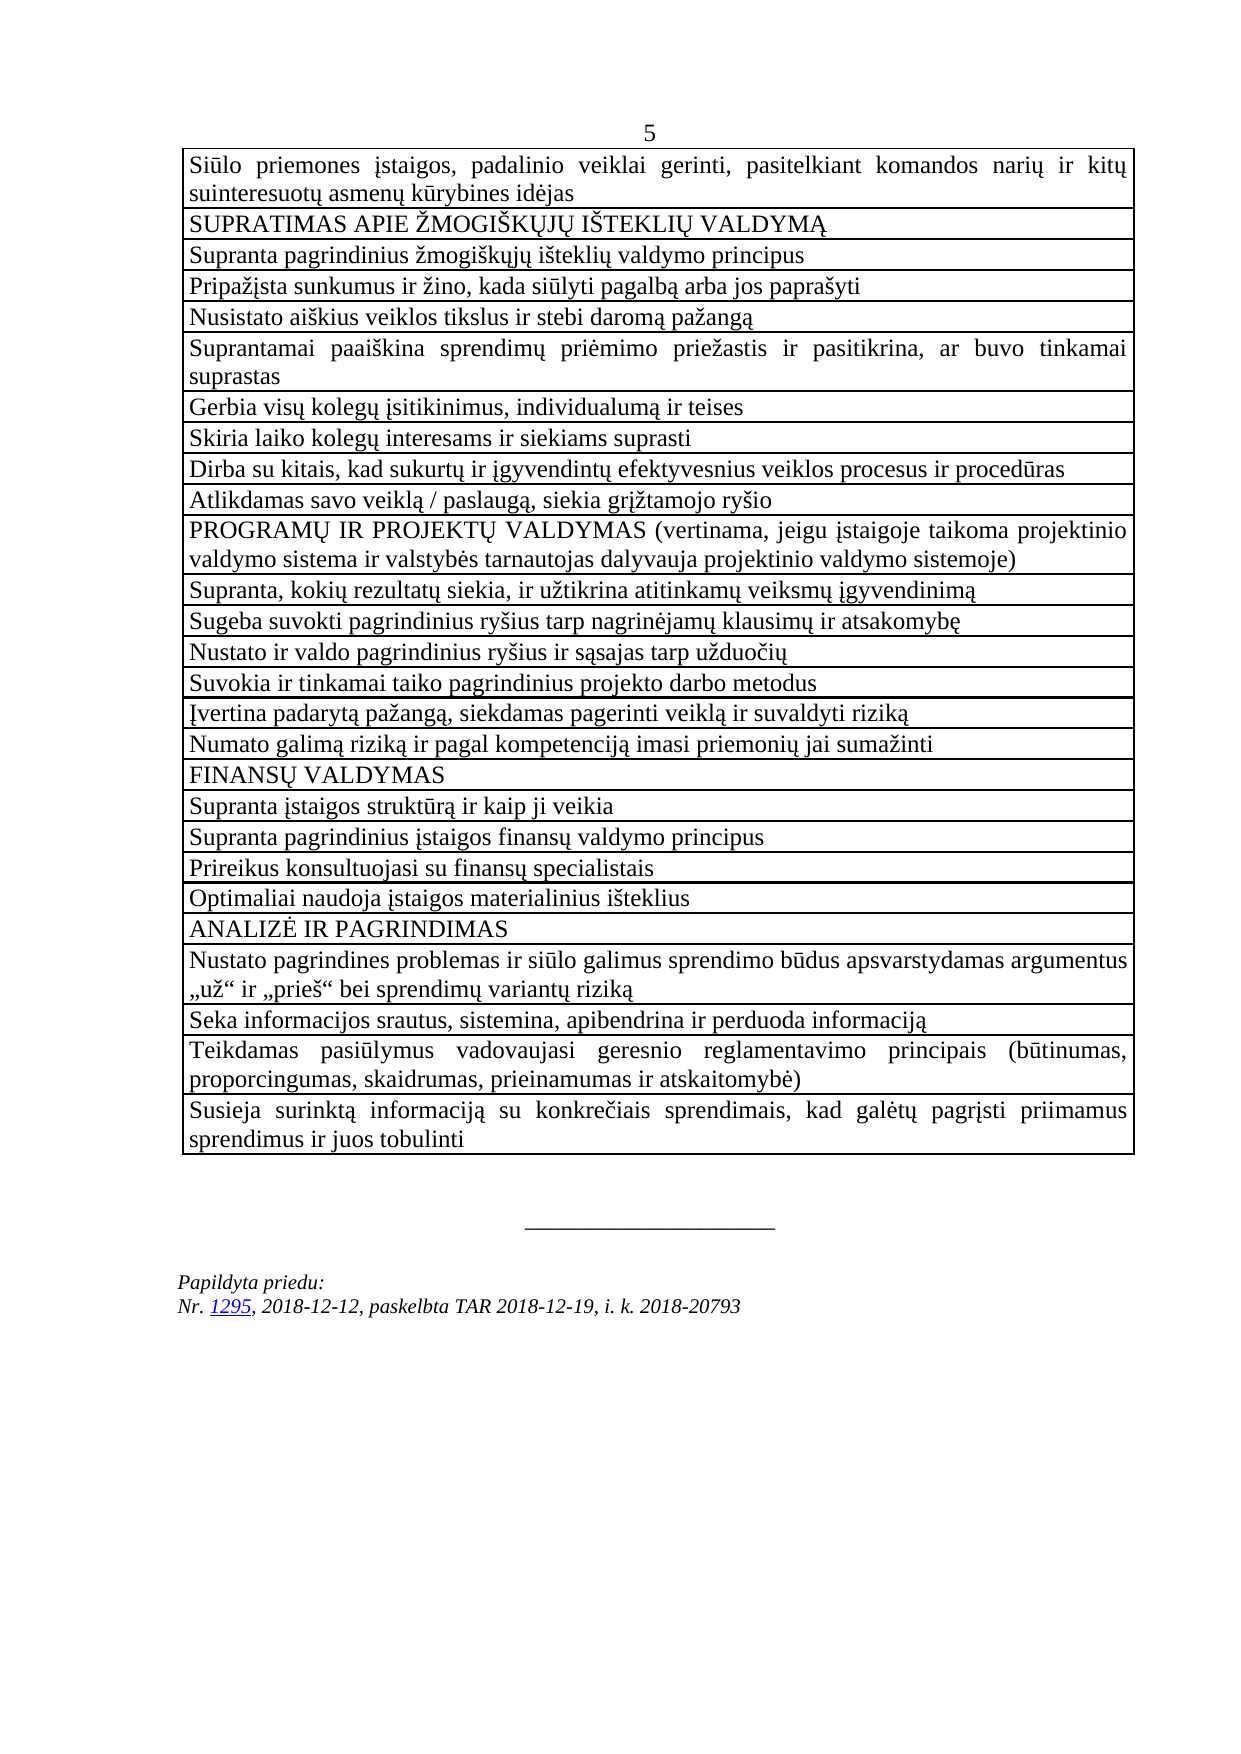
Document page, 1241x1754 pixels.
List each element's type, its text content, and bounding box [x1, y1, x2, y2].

table_cell Suprantamai paaiškina sprendimų priėmimo priežastis ir pasitikrina, ar buvo tinkamai suprastas [184, 333, 1133, 390]
table_cell Susieja surinktą informaciją su konkrečiais sprendimais, kad galėtų pagrįsti priimamus sprendimus ir juos tobulinti [184, 1095, 1133, 1153]
table_cell Numato galimą riziką ir pagal kompetenciją imasi priemonių jai sumažinti [184, 729, 1133, 758]
table_cell Optimaliai naudoja įstaigos materialinius išteklius [184, 884, 1133, 912]
table_cell Supranta pagrindinius žmogiškųjų išteklių valdymo principus [184, 240, 1133, 269]
table_cell Atlikdamas savo veiklą / paslaugą, siekia grįžtamojo ryšio [184, 485, 1133, 513]
table_cell Sugeba suvokti pagrindinius ryšius tarp nagrinėjamų klausimų ir atsakomybę [184, 606, 1133, 635]
table_cell Prireikus konsultuojasi su finansų specialistais [184, 853, 1133, 881]
table_cell Dirba su kitais, kad sukurtų ir įgyvendintų efektyvesnius veiklos procesus ir procedūras [184, 454, 1133, 483]
text Papildyta priedu: [177, 1270, 1122, 1294]
table_cell Supranta įstaigos struktūrą ir kaip ji veikia [184, 791, 1133, 820]
table_cell Supranta pagrindinius įstaigos finansų valdymo principus [184, 822, 1133, 851]
table_cell Gerbia visų kolegų įsitikinimus, individualumą ir teises [184, 392, 1133, 421]
table_cell Supranta, kokių rezultatų siekia, ir užtikrina atitinkamų veiksmų įgyvendinimą [184, 575, 1133, 604]
table_cell Nustato ir valdo pagrindinius ryšius ir sąsajas tarp užduočių [184, 637, 1133, 666]
table_cell SUPRATIMAS APIE ŽMOGIŠKŲJŲ IŠTEKLIŲ VALDYMĄ [184, 209, 1133, 238]
table_cell FINANSŲ VALDYMAS [184, 760, 1133, 789]
table_cell ANALIZĖ IR PAGRINDIMAS [184, 914, 1133, 943]
table_cell Siūlo priemones įstaigos, padalinio veiklai gerinti, pasitelkiant komandos narių ir kitų suinteresuotų asmenų kūrybines idėjas [184, 149, 1133, 207]
text –––––––––––––––––––– [177, 1212, 1122, 1241]
table_cell Įvertina padarytą pažangą, siekdamas pagerinti veiklą ir suvaldyti riziką [184, 699, 1133, 727]
text Nr. 1295, 2018-12-12, paskelbta TAR 2018-12-19, i. k. 2018-20793 [177, 1294, 1122, 1318]
table_cell Nusistato aiškius veiklos tikslus ir stebi daromą pažangą [184, 302, 1133, 331]
table_cell Teikdamas pasiūlymus vadovaujasi geresnio reglamentavimo principais (būtinumas, proporcingumas, skaidrumas, prieinamumas ir atskaitomybė) [184, 1036, 1133, 1093]
table_cell Seka informacijos srautus, sistemina, apibendrina ir perduoda informaciją [184, 1005, 1133, 1033]
table_cell Pripažįsta sunkumus ir žino, kada siūlyti pagalbą arba jos paprašyti [184, 271, 1133, 300]
table_cell Nustato pagrindines problemas ir siūlo galimus sprendimo būdus apsvarstydamas argumentus „už“ ir „prieš“ bei sprendimų variantų riziką [184, 945, 1133, 1003]
table_cell Suvokia ir tinkamai taiko pagrindinius projekto darbo metodus [184, 668, 1133, 696]
table_cell Skiria laiko kolegų interesams ir siekiams suprasti [184, 423, 1133, 452]
table_cell PROGRAMŲ IR PROJEKTŲ VALDYMAS (vertinama, jeigu įstaigoje taikoma projektinio valdymo sistema ir valstybės tarnautojas dalyvauja projektinio valdymo sistemoje) [184, 516, 1133, 573]
